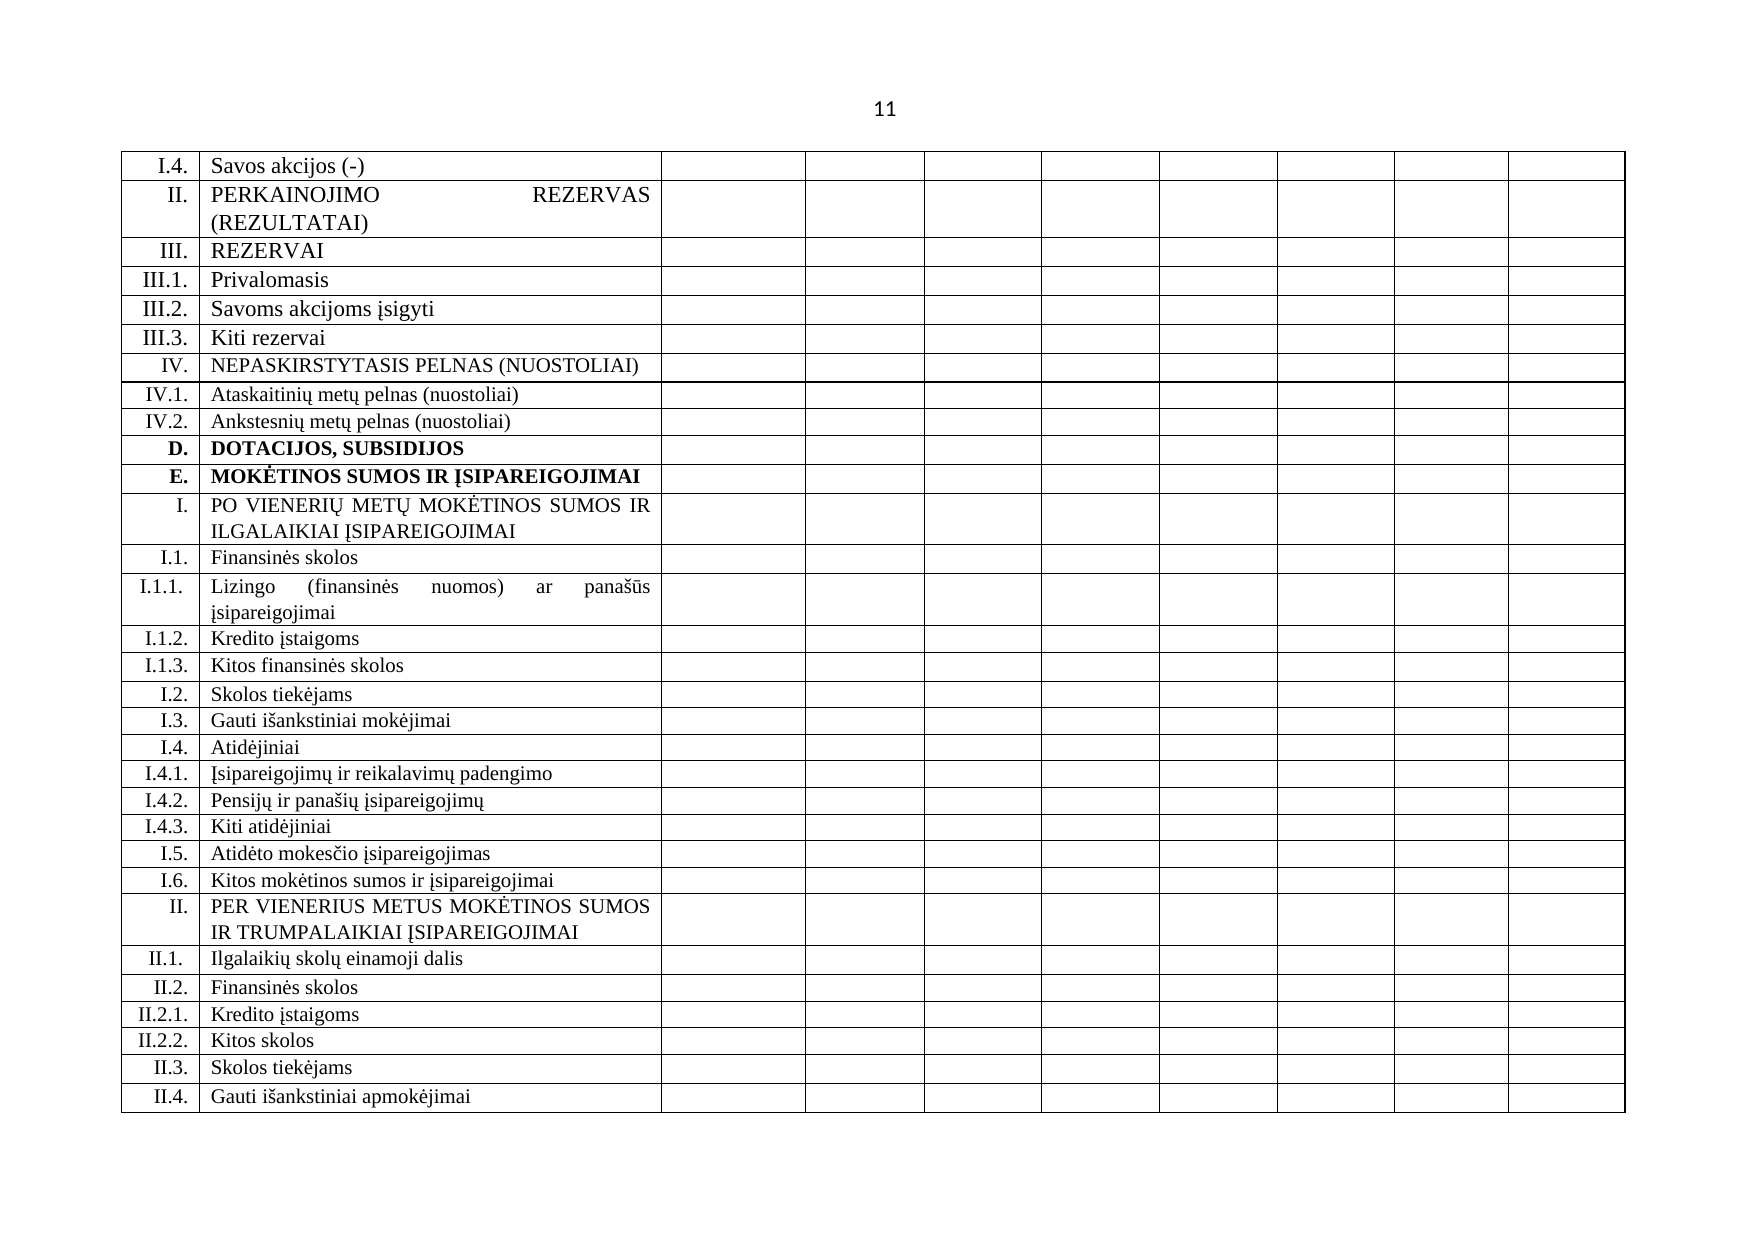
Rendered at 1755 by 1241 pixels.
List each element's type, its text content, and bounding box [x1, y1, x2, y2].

table_cell [1160, 325, 1277, 352]
table_cell [1509, 1055, 1624, 1083]
table_cell [1160, 383, 1277, 408]
table_cell [1509, 494, 1624, 544]
table_cell Pensijų ir panašių įsipareigojimų [200, 788, 661, 813]
table_cell [806, 354, 924, 381]
table_cell [1042, 1002, 1159, 1027]
table_cell [1509, 238, 1624, 266]
table_cell [1395, 436, 1508, 463]
table_cell [1643, 1054, 1671, 1083]
table_cell [1395, 975, 1508, 1001]
table_cell [925, 1055, 1041, 1083]
table_cell I.2. [122, 682, 199, 707]
table_cell [662, 626, 805, 652]
table_cell [1395, 1028, 1508, 1054]
table_cell I.1. [122, 545, 199, 573]
table_cell Skolos tiekėjams [200, 1055, 661, 1083]
table_cell [1395, 946, 1508, 974]
table_cell [1278, 238, 1394, 266]
table_cell [662, 1028, 805, 1054]
table_cell [662, 894, 805, 945]
table_cell [806, 545, 924, 573]
table_cell [1626, 573, 1643, 625]
table_cell [1160, 626, 1277, 652]
table_cell [1278, 354, 1394, 381]
table_cell [1160, 761, 1277, 787]
table_cell [1626, 945, 1643, 974]
table_cell [1626, 652, 1643, 681]
table_cell I.4.1. [122, 761, 199, 787]
table_cell Lizingo (finansinės nuomos) ar panašūs įsipareigojimai [200, 574, 661, 625]
table_cell [1395, 626, 1508, 652]
table_cell [1160, 682, 1277, 707]
table_cell Ilgalaikių skolų einamoji dalis [200, 946, 661, 974]
table_cell I.1.2. [122, 626, 199, 652]
table_cell [662, 152, 805, 180]
table_cell I.4. [122, 152, 199, 180]
table_cell Finansinės skolos [200, 545, 661, 573]
table_cell NEPASKIRSTYTASIS PELNAS (NUOSTOLIAI) [200, 354, 661, 381]
table_cell [1042, 383, 1159, 408]
table_cell [1042, 975, 1159, 1001]
table_cell [1395, 545, 1508, 573]
table_cell MOKĖTINOS SUMOS IR ĮSIPAREIGOJIMAI [200, 465, 661, 492]
table_cell [1042, 354, 1159, 381]
table_cell [1160, 181, 1277, 237]
table_cell [806, 708, 924, 734]
table_cell IV.1. [122, 383, 199, 408]
table_cell [1395, 465, 1508, 492]
table_cell [1509, 296, 1624, 323]
table_cell [1395, 1055, 1508, 1083]
table_cell [1643, 435, 1671, 463]
table_cell I.5. [122, 841, 199, 867]
table_cell [1042, 238, 1159, 266]
table_cell [662, 708, 805, 734]
table_cell [1160, 574, 1277, 625]
table_cell [925, 325, 1041, 352]
table_cell [1160, 788, 1277, 813]
table_cell [662, 574, 805, 625]
table_cell PERKAINOJIMO REZERVAS (REZULTATAI) [200, 181, 661, 237]
table_cell II. [122, 181, 199, 237]
table_cell [1395, 1084, 1508, 1112]
table_cell [662, 409, 805, 434]
table_cell [1042, 267, 1159, 294]
table_cell [1643, 237, 1671, 266]
table_cell [662, 975, 805, 1001]
table_cell [1042, 653, 1159, 681]
table_cell [1042, 325, 1159, 352]
table_cell [1643, 381, 1671, 408]
table_cell [925, 841, 1041, 867]
table_cell [1626, 408, 1643, 434]
table_cell [806, 788, 924, 813]
table_cell [1626, 1001, 1643, 1027]
table_cell [925, 735, 1041, 760]
table_cell [662, 841, 805, 867]
table_cell [1395, 296, 1508, 323]
table_cell [1042, 494, 1159, 544]
table_cell [806, 436, 924, 463]
table_cell [662, 653, 805, 681]
table_cell [1643, 652, 1671, 681]
table_cell [662, 325, 805, 352]
table_cell [662, 1084, 805, 1112]
table_cell [1643, 734, 1671, 760]
table_cell [1042, 788, 1159, 813]
table_cell [662, 545, 805, 573]
table_cell [1042, 841, 1159, 867]
table_cell [1509, 815, 1624, 840]
table_cell [1626, 180, 1643, 237]
table_cell II.4. [122, 1084, 199, 1112]
table_cell [925, 815, 1041, 840]
table_cell [1160, 409, 1277, 434]
table_cell I.3. [122, 708, 199, 734]
table_cell III. [122, 238, 199, 266]
table_cell [925, 946, 1041, 974]
table_cell [1509, 626, 1624, 652]
table_cell [806, 761, 924, 787]
table_cell [1626, 544, 1643, 573]
table_cell [1160, 465, 1277, 492]
table_cell [806, 946, 924, 974]
table_cell [1509, 409, 1624, 434]
table_cell [1278, 267, 1394, 294]
table_cell [925, 682, 1041, 707]
table_cell [1160, 868, 1277, 893]
table_cell [1509, 735, 1624, 760]
table_cell [1042, 152, 1159, 180]
table_cell [1278, 1028, 1394, 1054]
table_cell III.3. [122, 325, 199, 352]
table_cell [925, 152, 1041, 180]
table_cell [806, 868, 924, 893]
table_cell Savos akcijos (-) [200, 152, 661, 180]
table_cell Privalomasis [200, 267, 661, 294]
table_cell [1626, 1027, 1643, 1054]
table_cell [1509, 354, 1624, 381]
table_cell [1395, 788, 1508, 813]
table_cell [1643, 573, 1671, 625]
table_cell [806, 975, 924, 1001]
table_cell Įsipareigojimų ir reikalavimų padengimo [200, 761, 661, 787]
table_cell [662, 1002, 805, 1027]
table_cell [806, 1055, 924, 1083]
table_cell DOTACIJOS, SUBSIDIJOS [200, 436, 661, 463]
table_cell [1626, 734, 1643, 760]
table_cell [1160, 815, 1277, 840]
table_cell [1160, 354, 1277, 381]
table_cell [1160, 841, 1277, 867]
table_cell [1160, 975, 1277, 1001]
table_cell I.1.1. [122, 574, 199, 625]
table_cell [1395, 494, 1508, 544]
table_cell [1395, 868, 1508, 893]
table_cell [1042, 465, 1159, 492]
table_cell Kiti rezervai [200, 325, 661, 352]
table_cell PO VIENERIŲ METŲ MOKĖTINOS SUMOS IR ILGALAIKIAI ĮSIPAREIGOJIMAI [200, 494, 661, 544]
table_cell II.1. [122, 946, 199, 974]
table_cell [662, 788, 805, 813]
table_cell [1626, 893, 1643, 945]
table_cell [806, 815, 924, 840]
table_cell [806, 653, 924, 681]
table_cell [1626, 840, 1643, 867]
table_cell [806, 152, 924, 180]
table_cell [806, 1002, 924, 1027]
table_cell [1042, 682, 1159, 707]
table_cell [925, 354, 1041, 381]
table_cell Gauti išankstiniai apmokėjimai [200, 1084, 661, 1112]
table_cell [662, 868, 805, 893]
table_cell [1509, 682, 1624, 707]
table_cell Skolos tiekėjams [200, 682, 661, 707]
table_cell [1160, 1028, 1277, 1054]
table_cell [1278, 436, 1394, 463]
table_cell [1643, 1001, 1671, 1027]
table_cell [925, 975, 1041, 1001]
table_cell [1042, 1084, 1159, 1112]
table_cell [1643, 787, 1671, 813]
table_cell [925, 436, 1041, 463]
table_cell [806, 465, 924, 492]
table_cell [1160, 1055, 1277, 1083]
table_cell [1160, 708, 1277, 734]
table_cell [662, 1055, 805, 1083]
table_cell [1643, 867, 1671, 893]
table_cell [925, 383, 1041, 408]
table_cell [806, 238, 924, 266]
table_cell [1395, 152, 1508, 180]
table_cell D. [122, 436, 199, 463]
table_cell [1042, 894, 1159, 945]
table_cell [1042, 708, 1159, 734]
table_cell [1395, 708, 1508, 734]
table_cell [1643, 180, 1671, 237]
table_cell I.4.2. [122, 788, 199, 813]
table_cell [1042, 296, 1159, 323]
table_cell [806, 325, 924, 352]
table_cell [1160, 1084, 1277, 1112]
table_cell [1626, 814, 1643, 840]
table_cell Atidėto mokesčio įsipareigojimas [200, 841, 661, 867]
table_cell [1509, 1084, 1624, 1112]
table_cell [925, 1002, 1041, 1027]
table_cell I.4. [122, 735, 199, 760]
table_cell [1626, 787, 1643, 813]
table_cell [1042, 815, 1159, 840]
table_cell [1395, 1002, 1508, 1027]
table_cell II.2.2. [122, 1028, 199, 1054]
table_cell [1509, 708, 1624, 734]
table_cell [1395, 761, 1508, 787]
table_cell [1160, 238, 1277, 266]
table_cell [1509, 152, 1624, 180]
table_cell [1626, 867, 1643, 893]
table_cell [1509, 1028, 1624, 1054]
table_cell [1509, 574, 1624, 625]
table_cell [662, 267, 805, 294]
table_cell Kredito įstaigoms [200, 626, 661, 652]
table_cell Gauti išankstiniai mokėjimai [200, 708, 661, 734]
table_cell [1509, 1002, 1624, 1027]
table_cell [1395, 181, 1508, 237]
table_cell [1643, 1027, 1671, 1054]
table_cell [1626, 324, 1643, 352]
table_cell II.3. [122, 1055, 199, 1083]
table_cell [925, 626, 1041, 652]
table_cell [1395, 409, 1508, 434]
table_cell Finansinės skolos [200, 975, 661, 1001]
table_cell [1643, 625, 1671, 652]
table_cell [1278, 545, 1394, 573]
table_cell [1160, 735, 1277, 760]
table_cell [1278, 815, 1394, 840]
table_cell [1643, 544, 1671, 573]
table_cell [806, 1028, 924, 1054]
table_cell [925, 788, 1041, 813]
table_cell [925, 494, 1041, 544]
table_cell [1278, 841, 1394, 867]
table_cell [806, 1084, 924, 1112]
table_cell [1042, 761, 1159, 787]
table_cell [1626, 295, 1643, 323]
table_cell [1509, 868, 1624, 893]
table_cell REZERVAI [200, 238, 661, 266]
table_cell [806, 626, 924, 652]
table_cell [1278, 465, 1394, 492]
table_cell [925, 653, 1041, 681]
table_cell II.2. [122, 975, 199, 1001]
table_cell [1643, 760, 1671, 787]
table_cell [1278, 626, 1394, 652]
table_cell [925, 1084, 1041, 1112]
table_cell [925, 545, 1041, 573]
table_cell [1643, 493, 1671, 544]
table_cell [1626, 151, 1643, 180]
table_cell [1395, 383, 1508, 408]
table_cell [1509, 465, 1624, 492]
table_cell [1278, 868, 1394, 893]
table_cell [1626, 974, 1643, 1001]
table_cell I. [122, 494, 199, 544]
table_cell [1160, 267, 1277, 294]
table_cell [1278, 325, 1394, 352]
table_cell [1042, 626, 1159, 652]
table_cell E. [122, 465, 199, 492]
table_cell PER VIENERIUS METUS MOKĖTINOS SUMOS IR TRUMPALAIKIAI ĮSIPAREIGOJIMAI [200, 894, 661, 945]
table_cell [1278, 1002, 1394, 1027]
table_cell [925, 894, 1041, 945]
table_cell [1643, 893, 1671, 945]
table_cell [806, 296, 924, 323]
table_cell [925, 181, 1041, 237]
table_cell [1278, 761, 1394, 787]
table_cell [1643, 151, 1671, 180]
table_cell [1160, 494, 1277, 544]
table_cell [1643, 408, 1671, 434]
table_cell Ataskaitinių metų pelnas (nuostoliai) [200, 383, 661, 408]
table_cell [806, 894, 924, 945]
table_cell [1643, 324, 1671, 352]
table_cell [1278, 409, 1394, 434]
table_cell [1278, 494, 1394, 544]
table_cell [925, 574, 1041, 625]
table_cell III.1. [122, 267, 199, 294]
table_cell [925, 296, 1041, 323]
table_cell [1509, 436, 1624, 463]
table_cell [1278, 383, 1394, 408]
table_cell [1395, 841, 1508, 867]
table_cell [1395, 238, 1508, 266]
table_cell [1278, 181, 1394, 237]
table_cell Kitos mokėtinos sumos ir įsipareigojimai [200, 868, 661, 893]
table_cell [1278, 1055, 1394, 1083]
table_cell [1509, 946, 1624, 974]
table_cell II. [122, 894, 199, 945]
table_cell [1042, 181, 1159, 237]
table_cell Atidėjiniai [200, 735, 661, 760]
table_cell [1160, 436, 1277, 463]
table_cell [1509, 325, 1624, 352]
table_cell [1626, 266, 1643, 294]
table_cell [925, 465, 1041, 492]
table_cell [1042, 1028, 1159, 1054]
table_cell [662, 436, 805, 463]
table_cell [662, 465, 805, 492]
table_cell [806, 841, 924, 867]
table_cell [925, 1028, 1041, 1054]
table_cell [1626, 464, 1643, 492]
table_cell [1643, 707, 1671, 734]
table_cell [662, 494, 805, 544]
table_cell [1042, 409, 1159, 434]
table_cell [1643, 681, 1671, 707]
table_cell I.6. [122, 868, 199, 893]
table_cell [1160, 152, 1277, 180]
table_cell [1643, 840, 1671, 867]
table_cell [1509, 267, 1624, 294]
table_cell [1278, 152, 1394, 180]
table_cell [1626, 435, 1643, 463]
table_cell [1395, 682, 1508, 707]
table_cell [925, 708, 1041, 734]
table_cell [1626, 707, 1643, 734]
table_cell [1278, 682, 1394, 707]
table_cell [662, 815, 805, 840]
table_cell [1643, 266, 1671, 294]
table_cell Kitos finansinės skolos [200, 653, 661, 681]
table_cell [1042, 868, 1159, 893]
table_cell [1509, 545, 1624, 573]
table_cell [1626, 625, 1643, 652]
table_cell [1042, 1055, 1159, 1083]
table_cell [925, 409, 1041, 434]
table_cell [1643, 1083, 1671, 1112]
table_cell [1509, 788, 1624, 813]
table_cell [1042, 735, 1159, 760]
table_cell [1278, 296, 1394, 323]
table_cell [1626, 493, 1643, 544]
table_cell Ankstesnių metų pelnas (nuostoliai) [200, 409, 661, 434]
table_cell [662, 354, 805, 381]
table_cell [1509, 761, 1624, 787]
table_cell II.2.1. [122, 1002, 199, 1027]
table_cell [1395, 267, 1508, 294]
table_cell [1278, 946, 1394, 974]
table_cell [1395, 894, 1508, 945]
table_cell [1278, 788, 1394, 813]
table_cell [806, 181, 924, 237]
table_cell [1395, 325, 1508, 352]
table_cell [1643, 814, 1671, 840]
table_cell IV. [122, 354, 199, 381]
table_cell [1160, 545, 1277, 573]
table_cell [662, 383, 805, 408]
table_cell [662, 761, 805, 787]
table_cell [1626, 760, 1643, 787]
table_cell Savoms akcijoms įsigyti [200, 296, 661, 323]
table_cell [662, 946, 805, 974]
table_cell [1643, 945, 1671, 974]
table_cell [1643, 974, 1671, 1001]
table_cell [1278, 894, 1394, 945]
table_cell IV.2. [122, 409, 199, 434]
table_cell [1278, 735, 1394, 760]
table_cell [1278, 653, 1394, 681]
table_cell [1042, 436, 1159, 463]
table_cell [662, 296, 805, 323]
table_cell [1395, 574, 1508, 625]
table_cell [925, 761, 1041, 787]
table_cell [1160, 894, 1277, 945]
table_cell [1278, 574, 1394, 625]
table_cell [1160, 296, 1277, 323]
table_cell [1643, 295, 1671, 323]
table_cell [1042, 574, 1159, 625]
table_cell [806, 682, 924, 707]
table_cell [806, 735, 924, 760]
table_cell [1278, 975, 1394, 1001]
table_cell Kitos skolos [200, 1028, 661, 1054]
table_cell Kredito įstaigoms [200, 1002, 661, 1027]
table_cell [1278, 1084, 1394, 1112]
table_cell [1626, 237, 1643, 266]
table_cell [1509, 653, 1624, 681]
table_cell I.4.3. [122, 815, 199, 840]
table_cell [1509, 975, 1624, 1001]
table_cell [1160, 946, 1277, 974]
table_cell [806, 383, 924, 408]
table_cell [806, 494, 924, 544]
table_cell [806, 409, 924, 434]
table_cell [1395, 815, 1508, 840]
table_cell [1509, 841, 1624, 867]
table_cell [662, 682, 805, 707]
table_cell I.1.3. [122, 653, 199, 681]
table_cell [925, 267, 1041, 294]
table_cell [662, 735, 805, 760]
table_cell [1395, 354, 1508, 381]
table_cell [925, 238, 1041, 266]
table_cell [1626, 681, 1643, 707]
table_cell III.2. [122, 296, 199, 323]
table_cell [1626, 381, 1643, 408]
table_cell [662, 181, 805, 237]
table_cell [1160, 1002, 1277, 1027]
table_cell [1626, 1054, 1643, 1083]
table_cell [1509, 383, 1624, 408]
table_cell [662, 238, 805, 266]
table_cell [1160, 653, 1277, 681]
table_cell [1626, 353, 1643, 381]
table_cell [806, 267, 924, 294]
table_cell [1278, 708, 1394, 734]
table_cell [806, 574, 924, 625]
table_cell [1042, 545, 1159, 573]
table_cell [1395, 653, 1508, 681]
table_cell Kiti atidėjiniai [200, 815, 661, 840]
table_cell [1395, 735, 1508, 760]
table_cell [1643, 353, 1671, 381]
table_cell [1643, 464, 1671, 492]
table_cell [1626, 1083, 1643, 1112]
table_cell [1042, 946, 1159, 974]
table_cell [1509, 181, 1624, 237]
table_cell [1509, 894, 1624, 945]
table_cell [925, 868, 1041, 893]
